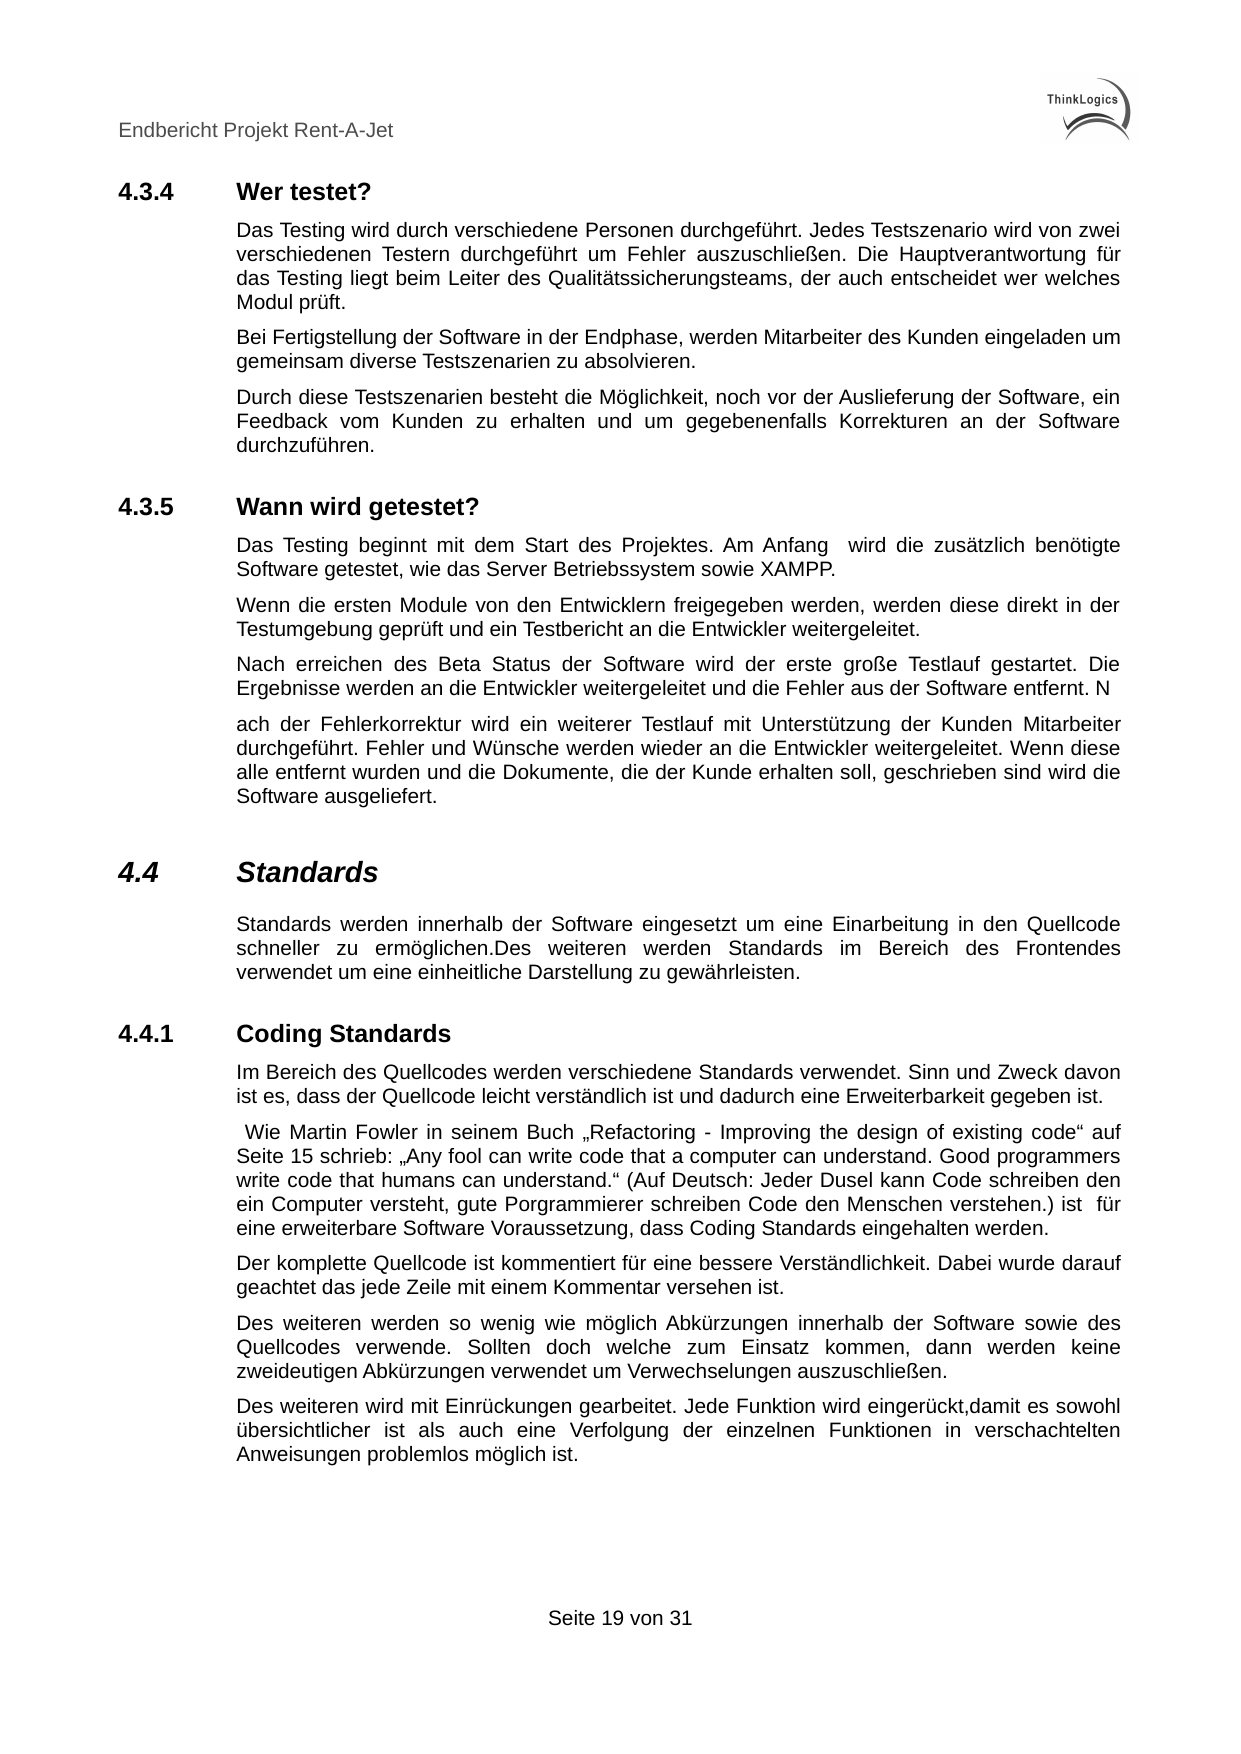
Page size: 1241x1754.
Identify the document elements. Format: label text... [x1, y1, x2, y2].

text Im Bereich des Quellcodes werden verschiedene Standards verwendet. Sinn und Zweck davon ist es, dass der Quellcode leicht verständlich ist und dadurch eine Erweiterbarkeit gegeben ist. [236, 1060, 1122, 1108]
text Des weiteren wird mit Einrückungen gearbeitet. Jede Funktion wird eingerückt,damit es sowohl übersichtlicher ist als auch eine Verfolgung der einzelnen Funktionen in verschachtelten Anweisungen problemlos möglich ist. [236, 1394, 1122, 1466]
text Des weiteren werden so wenig wie möglich Abkürzungen innerhalb der Software sowie des Quellcodes verwende. Sollten doch welche zum Einsatz kommen, dann werden keine zweideutigen Abkürzungen verwendet um Verwechselungen auszuschließen. [236, 1311, 1122, 1383]
subtitle Standards [118, 855, 1122, 888]
text Das Testing wird durch verschiedene Personen durchgeführt. Jedes Testszenario wird von zwei verschiedenen Testern durchgeführt um Fehler auszuschließen. Die Hauptverantwortung für das Testing liegt beim Leiter des Qualitätssicherungsteams, der auch entscheidet wer welches Modul prüft. [236, 218, 1122, 313]
text Bei Fertigstellung der Software in der Endphase, werden Mitarbeiter des Kunden eingeladen um gemeinsam diverse Testszenarien zu absolvieren. [236, 325, 1122, 373]
text Wie Martin Fowler in seinem Buch „Refactoring - Improving the design of existing code“ auf Seite 15 schrieb: „Any fool can write code that a computer can understand. Good programmers write code that humans can understand.“ (Auf Deutsch: Jeder Dusel kann Code schreiben den ein Computer versteht, gute Porgrammierer schreiben Code den Menschen verstehen.) ist für eine erweiterbare Software Voraussetzung, dass Coding Standards eingehalten werden. [236, 1119, 1122, 1239]
text Durch diese Testszenarien besteht die Möglichkeit, noch vor der Auslieferung der Software, ein Feedback vom Kunden zu erhalten und um gegebenenfalls Korrekturen an der Software durchzuführen. [236, 385, 1122, 457]
text ach der Fehlerkorrektur wird ein weiterer Testlauf mit Unterstützung der Kunden Mitarbeiter durchgeführt. Fehler und Wünsche werden wieder an die Entwickler weitergeleitet. Wenn diese alle entfernt wurden und die Dokumente, die der Kunde erhalten soll, geschrieben sind wird die Software ausgeliefert. [236, 712, 1122, 808]
text Der komplette Quellcode ist kommentiert für eine bessere Verständlichkeit. Dabei wurde darauf geachtet das jede Zeile mit einem Kommentar versehen ist. [236, 1251, 1122, 1299]
text Nach erreichen des Beta Status der Software wird der erste große Testlauf gestartet. Die Ergebnisse werden an die Entwickler weitergeleitet und die Fehler aus der Software entfernt. N [236, 652, 1122, 700]
text Wenn die ersten Module von den Entwicklern freigegeben werden, werden diese direkt in der Testumgebung geprüft und ein Testbericht an die Entwickler weitergeleitet. [236, 592, 1122, 640]
subtitle Coding Standards [118, 1019, 1122, 1048]
subtitle Wer testet? [118, 177, 1122, 206]
text Das Testing beginnt mit dem Start des Projektes. Am Anfang wird die zusätzlich benötigte Software getestet, wie das Server Betriebssystem sowie XAMPP. [236, 533, 1122, 581]
subtitle Wann wird getestet? [118, 492, 1122, 521]
text Standards werden innerhalb der Software eingesetzt um eine Einarbeitung in den Quellcode schneller zu ermöglichen.Des weiteren werden Standards im Bereich des Frontendes verwendet um eine einheitliche Darstellung zu gewährleisten. [236, 912, 1122, 984]
